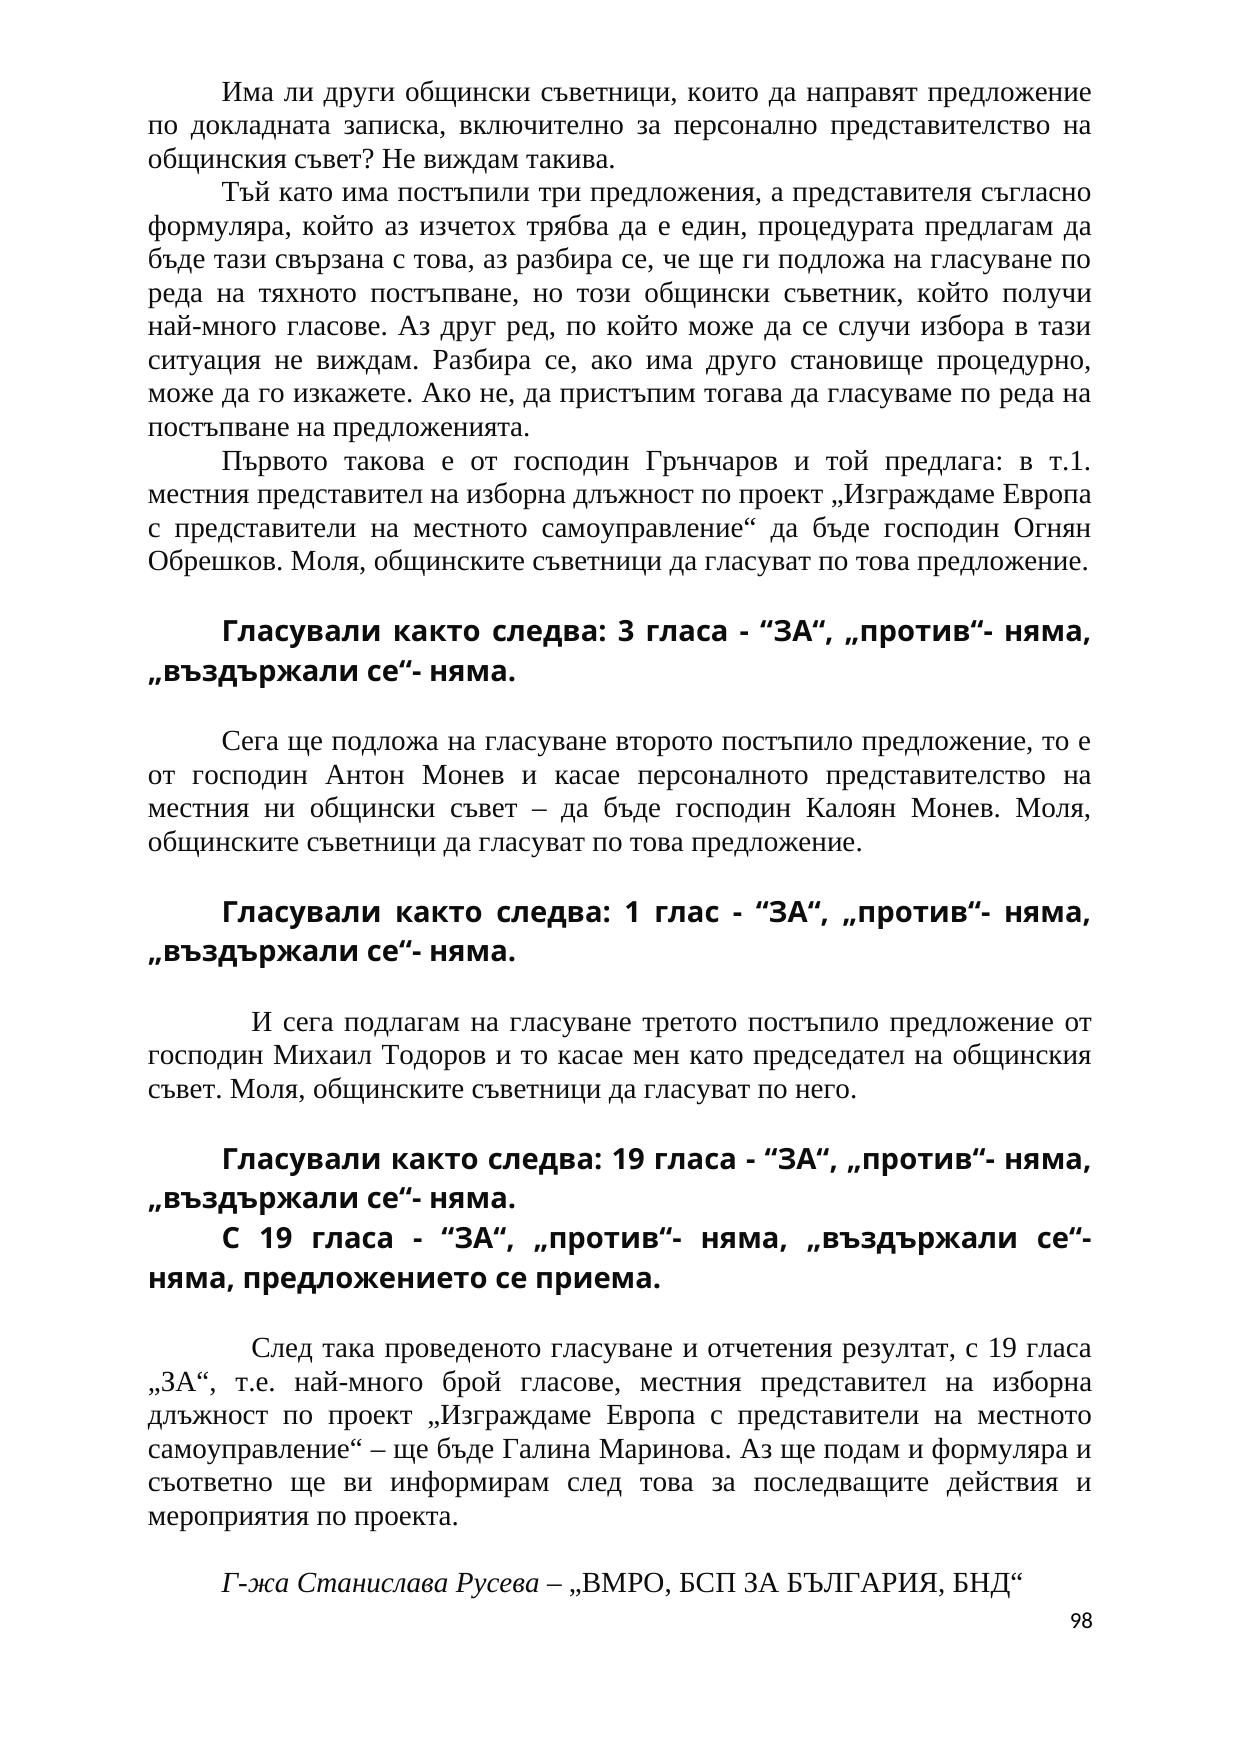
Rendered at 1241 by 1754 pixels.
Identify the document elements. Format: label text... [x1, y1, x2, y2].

text Гласували както следва: 19 гласа - “ЗА“, „против“- няма, „въздържали се“- няма. [148, 1138, 1093, 1217]
text Гласували както следва: 1 глас - “ЗА“, „против“- няма, „въздържали се“- няма. [148, 891, 1093, 970]
text Тъй като има постъпили три предложения, а представителя съгласно формуляра, който аз изчетох трябва да е един, процедурата предлагам да бъде тази свързана с това, аз разбира се, че ще ги подложа на гласуване по реда на тяхното постъпване, но този общински съветник, който получи най-много гласове. Аз друг ред, по който може да се случи избора в тази ситуация не виждам. Разбира се, ако има друго становище процедурно, може да го изкажете. Ако не, да пристъпим тогава да гласуваме по реда на постъпване на предложенията. [148, 174, 1093, 443]
text Г-жа Станислава Русева – „ВМРО, БСП ЗА БЪЛГАРИЯ, БНД“ [148, 1565, 1093, 1599]
text И сега подлагам на гласуване третото постъпило предложение от господин Михаил Тодоров и то касае мен като председател на общинския съвет. Моля, общинските съветници да гласуват по него. [148, 1004, 1093, 1104]
text Сега ще подложа на гласуване второто постъпило предложение, то е от господин Антон Монев и касае персоналното представителство на местния ни общински съвет – да бъде господин Калоян Монев. Моля, общинските съветници да гласуват по това предложение. [148, 723, 1093, 857]
text Гласували както следва: 3 гласа - “ЗА“, „против“- няма, „въздържали се“- няма. [148, 610, 1093, 690]
text След така проведеното гласуване и отчетения резултат, с 19 гласа „ЗА“, т.е. най-много брой гласове, местния представител на изборна длъжност по проект „Изграждаме Европа с представители на местното самоуправление“ – ще бъде Галина Маринова. Аз ще подам и формуляра и съответно ще ви информирам след това за последващите действия и мероприятия по проекта. [148, 1330, 1093, 1532]
text Първото такова е от господин Грънчаров и той предлага: в т.1. местния представител на изборна длъжност по проект „Изграждаме Европа с представители на местното самоуправление“ да бъде господин Огнян Обрешков. Моля, общинските съветници да гласуват по това предложение. [148, 443, 1093, 577]
text Има ли други общински съветници, които да направят предложение по докладната записка, включително за персонално представителство на общинския съвет? Не виждам такива. [148, 74, 1093, 174]
text С 19 гласа - “ЗА“, „против“- няма, „въздържали се“- няма, предложението се приема. [148, 1217, 1093, 1297]
